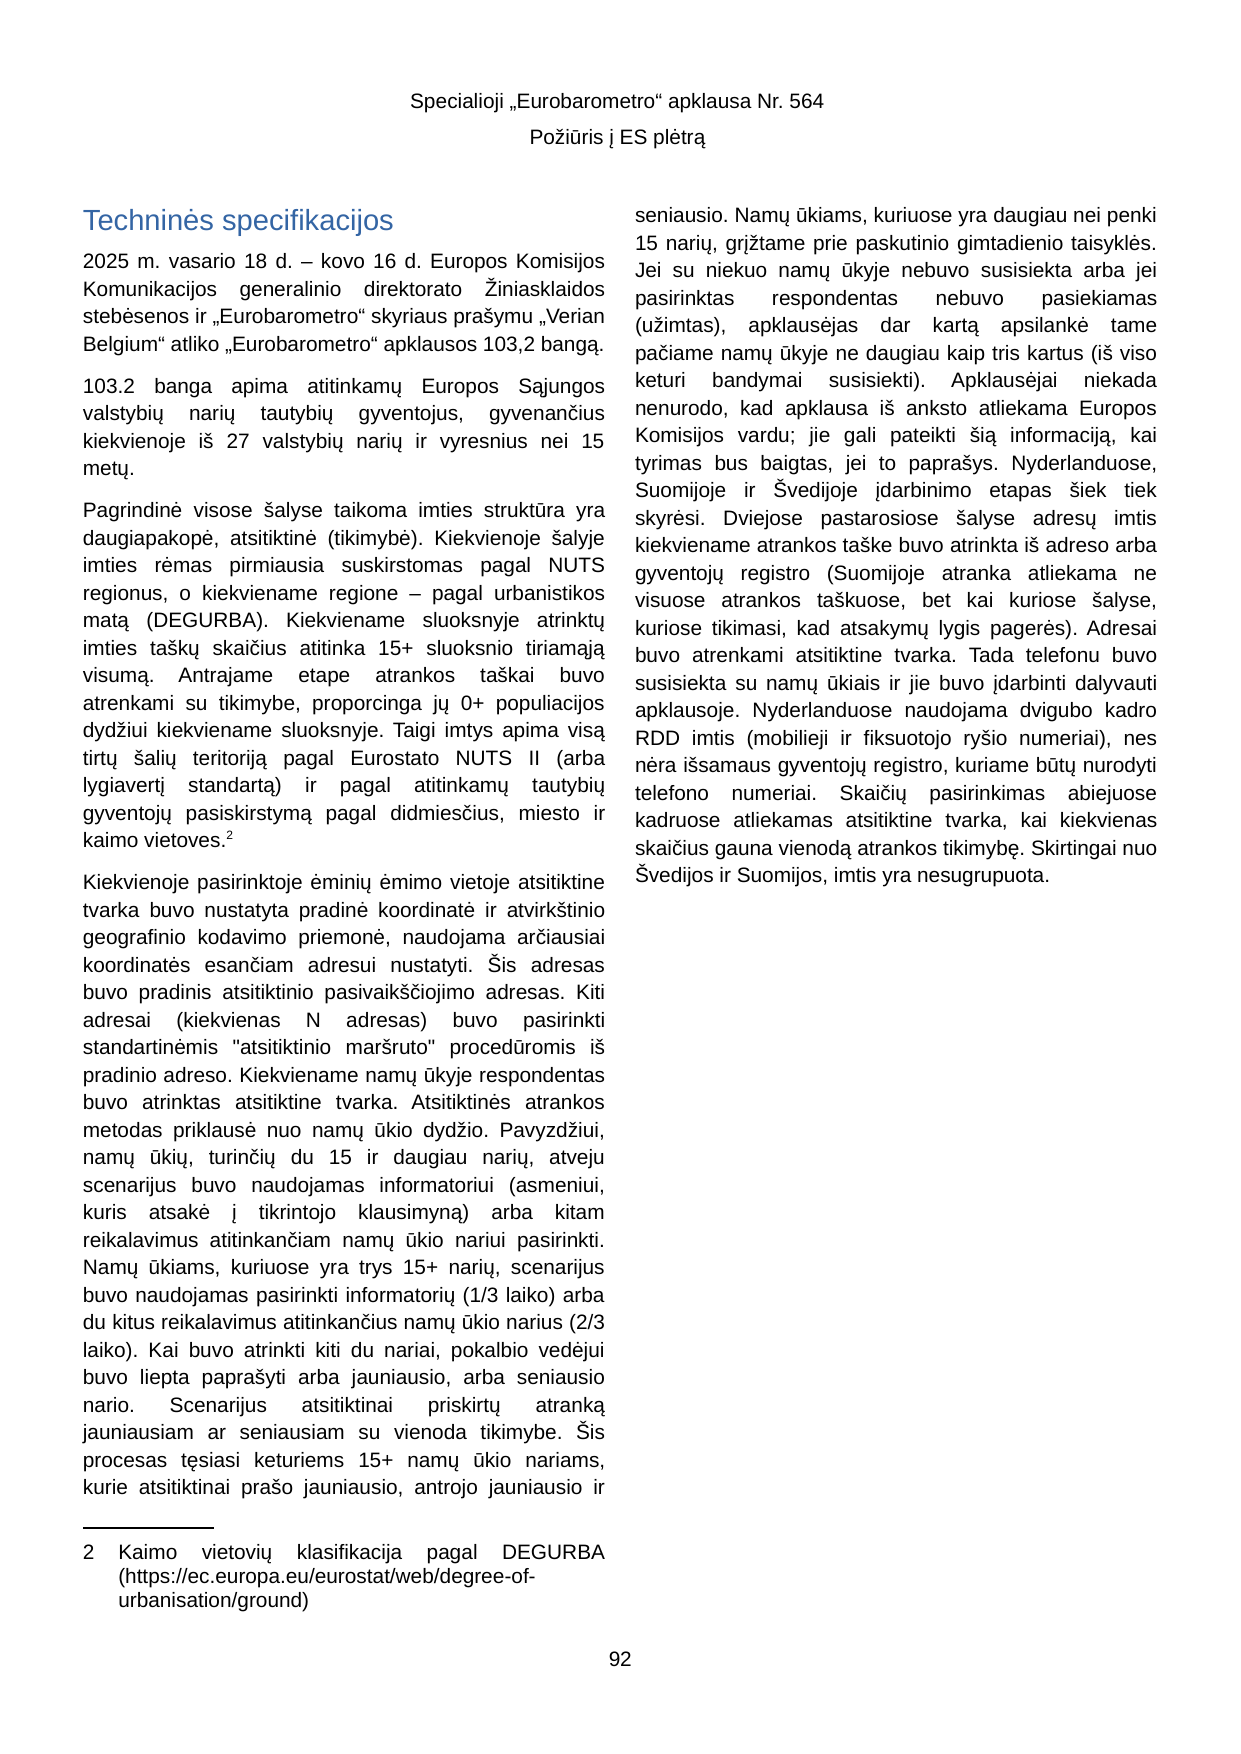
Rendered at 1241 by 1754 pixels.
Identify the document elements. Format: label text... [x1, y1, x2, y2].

text seniausio. Namų ūkiams, kuriuose yra daugiau nei penki 15 narių, grįžtame prie paskutinio gimtadienio taisyklės. Jei su niekuo namų ūkyje nebuvo susisiekta arba jei pasirinktas respondentas nebuvo pasiekiamas (užimtas), apklausėjas dar kartą apsilankė tame pačiame namų ūkyje ne daugiau kaip tris kartus (iš viso keturi bandymai susisiekti). Apklausėjai niekada nenurodo, kad apklausa iš anksto atliekama Europos Komisijos vardu; jie gali pateikti šią informaciją, kai tyrimas bus baigtas, jei to paprašys. Nyderlanduose, Suomijoje ir Švedijoje įdarbinimo etapas šiek tiek skyrėsi. Dviejose pastarosiose šalyse adresų imtis kiekviename atrankos taške buvo atrinkta iš adreso arba gyventojų registro (Suomijoje atranka atliekama ne visuose atrankos taškuose, bet kai kuriose šalyse, kuriose tikimasi, kad atsakymų lygis pagerės). Adresai buvo atrenkami atsitiktine tvarka. Tada telefonu buvo susisiekta su namų ūkiais ir jie buvo įdarbinti dalyvauti apklausoje. Nyderlanduose naudojama dvigubo kadro RDD imtis (mobilieji ir fiksuotojo ryšio numeriai), nes nėra išsamaus gyventojų registro, kuriame būtų nurodyti telefono numeriai. Skaičių pasirinkimas abiejuose kadruose atliekamas atsitiktine tvarka, kai kiekvienas skaičius gauna vienodą atrankos tikimybę. Skirtingai nuo Švedijos ir Suomijos, imtis yra nesugrupuota. [635, 203, 1157, 887]
text 2025 m. vasario 18 d. – kovo 16 d. Europos Komisijos Komunikacijos generalinio direktorato Žiniasklaidos stebėsenos ir „Eurobarometro“ skyriaus prašymu „Verian Belgium“ atliko „Eurobarometro“ apklausos 103,2 bangą. [83, 249, 605, 355]
text Pagrindinė visose šalyse taikoma imties struktūra yra daugiapakopė, atsitiktinė (tikimybė). Kiekvienoje šalyje imties rėmas pirmiausia suskirstomas pagal NUTS regionus, o kiekviename regione – pagal urbanistikos matą (DEGURBA). Kiekviename sluoksnyje atrinktų imties taškų skaičius atitinka 15+ sluoksnio tiriamąją visumą. Antrajame etape atrankos taškai buvo atrenkami su tikimybe, proporcinga jų 0+ populiacijos dydžiui kiekviename sluoksnyje. Taigi imtys apima visą tirtų šalių teritoriją pagal Eurostato NUTS II (arba lygiavertį standartą) ir pagal atitinkamų tautybių gyventojų pasiskirstymą pagal didmiesčius, miesto ir kaimo vietoves. [83, 498, 605, 852]
subtitle Techninės specifikacijos [83, 203, 605, 236]
text Kiekvienoje pasirinktoje ėminių ėmimo vietoje atsitiktine tvarka buvo nustatyta pradinė koordinatė ir atvirkštinio geografinio kodavimo priemonė, naudojama arčiausiai koordinatės esančiam adresui nustatyti. Šis adresas buvo pradinis atsitiktinio pasivaikščiojimo adresas. Kiti adresai (kiekvienas N adresas) buvo pasirinkti standartinėmis "atsitiktinio maršruto" procedūromis iš pradinio adreso. Kiekviename namų ūkyje respondentas buvo atrinktas atsitiktine tvarka. Atsitiktinės atrankos metodas priklausė nuo namų ūkio dydžio. Pavyzdžiui, namų ūkių, turinčių du 15 ir daugiau narių, atveju scenarijus buvo naudojamas informatoriui (asmeniui, kuris atsakė į tikrintojo klausimyną) arba kitam reikalavimus atitinkančiam namų ūkio nariui pasirinkti. Namų ūkiams, kuriuose yra trys 15+ narių, scenarijus buvo naudojamas pasirinkti informatorių (1/3 laiko) arba du kitus reikalavimus atitinkančius namų ūkio narius (2/3 laiko). Kai buvo atrinkti kiti du nariai, pokalbio vedėjui buvo liepta paprašyti arba jauniausio, arba seniausio nario. Scenarijus atsitiktinai priskirtų atranką jauniausiam ar seniausiam su vienoda tikimybe. Šis procesas tęsiasi keturiems 15+ namų ūkio nariams, kurie atsitiktinai prašo jauniausio, antrojo jauniausio ir [83, 870, 605, 1499]
text 103.2 banga apima atitinkamų Europos Sąjungos valstybių narių tautybių gyventojus, gyvenančius kiekvienoje iš 27 valstybių narių ir vyresnius nei 15 metų. [83, 373, 605, 480]
text Kaimo vietovių klasifikacija pagal DEGURBA (https://ec.europa.eu/eurostat/web/degree-of-urbanisation/ground) [83, 1540, 605, 1612]
